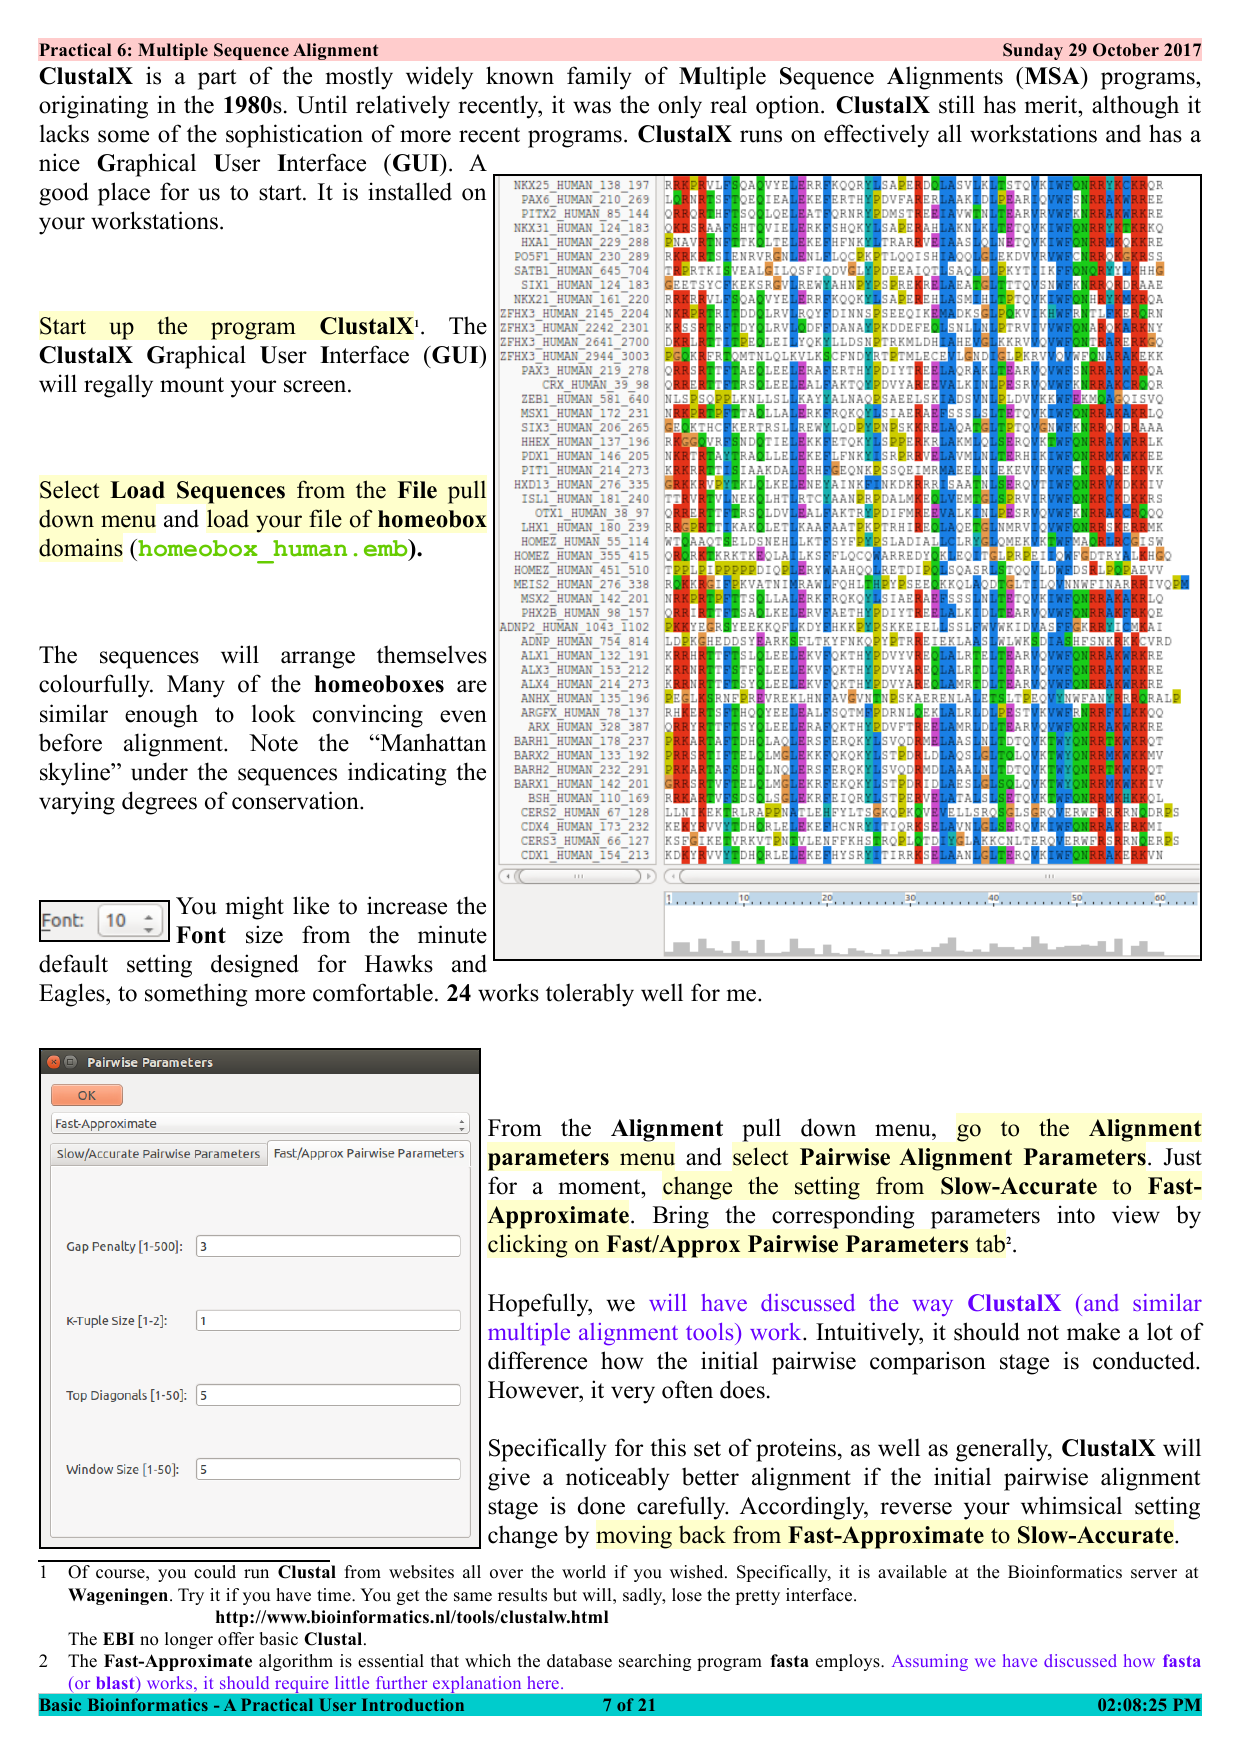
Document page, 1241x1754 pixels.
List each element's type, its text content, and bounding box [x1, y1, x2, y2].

text Start up the program ClustalX. The ClustalX Graphical User Interface (GUI) will regally mount your screen. [38, 311, 493, 398]
text Hopefully, we will have discussed the way ClustalX (and similar multiple alignment tools) work. Intuitively, it should not make a lot of difference how the initial pairwise comparison stage is conducted. However, it very often does. [481, 1287, 1202, 1404]
text ClustalX is a part of the mostly widely known family of Multiple Sequence Alignments (MSA) programs, originating in the 1980s. Until relatively recently, it was the only real option. ClustalX still has merit, although it lacks some of the sophistication of more recent programs. ClustalX runs on effectively all workstations and has a nice Graphical User Interface (GUI). A good place for us to start. It is installed on your workstations. [38, 61, 1202, 235]
text http://www.bioinformatics.nl/tools/clustalw.html [215, 1605, 1202, 1627]
text The EBI no longer offer basic Clustal. [38, 1627, 1202, 1649]
text From the Alignment pull down menu, go to the Alignment parameters menu and select Pairwise Alignment Parameters. Just for a moment, change the setting from Slow-Accurate to Fast-Approximate. Bring the corresponding parameters into view by clicking on Fast/Approx Pairwise Parameters tab. [481, 1113, 1202, 1258]
text Specifically for this set of proteins, as well as generally, ClustalX will give a noticeably better alignment if the initial pairwise alignment stage is done carefully. Accordingly, reverse your whimsical setting change by moving back from Fast-Approximate to Slow-Accurate. [481, 1433, 1202, 1549]
picture [41, 902, 168, 940]
text The Fast-Approximate algorithm is essential that which the database searching program fasta employs. Assuming we have discussed how fasta (or blast) works, it should require little further explanation here. [38, 1649, 1202, 1693]
text Select Load Sequences from the File pull down menu and load your file of homeobox domains (homeobox_human.emb). [38, 475, 493, 564]
text Of course, you could run Clustal from websites all over the world if you wished. Specifically, it is available at the Bioinformatics server at Wageningen. Try it if you have time. You get the same results but will, sadly, lose the pretty interface. [38, 1561, 1202, 1605]
picture [41, 1050, 479, 1547]
picture [495, 176, 1200, 959]
text You might like to increase the Font size from the minute default setting designed for Hawks and Eagles, to something more comfortable. 24 works tolerably well for me. [38, 891, 1202, 1007]
text The sequences will arrange themselves colourfully. Many of the homeoboxes are similar enough to look convincing even before alignment. Note the “Manhattan skyline” under the sequences indicating the varying degrees of conservation. [38, 640, 493, 815]
